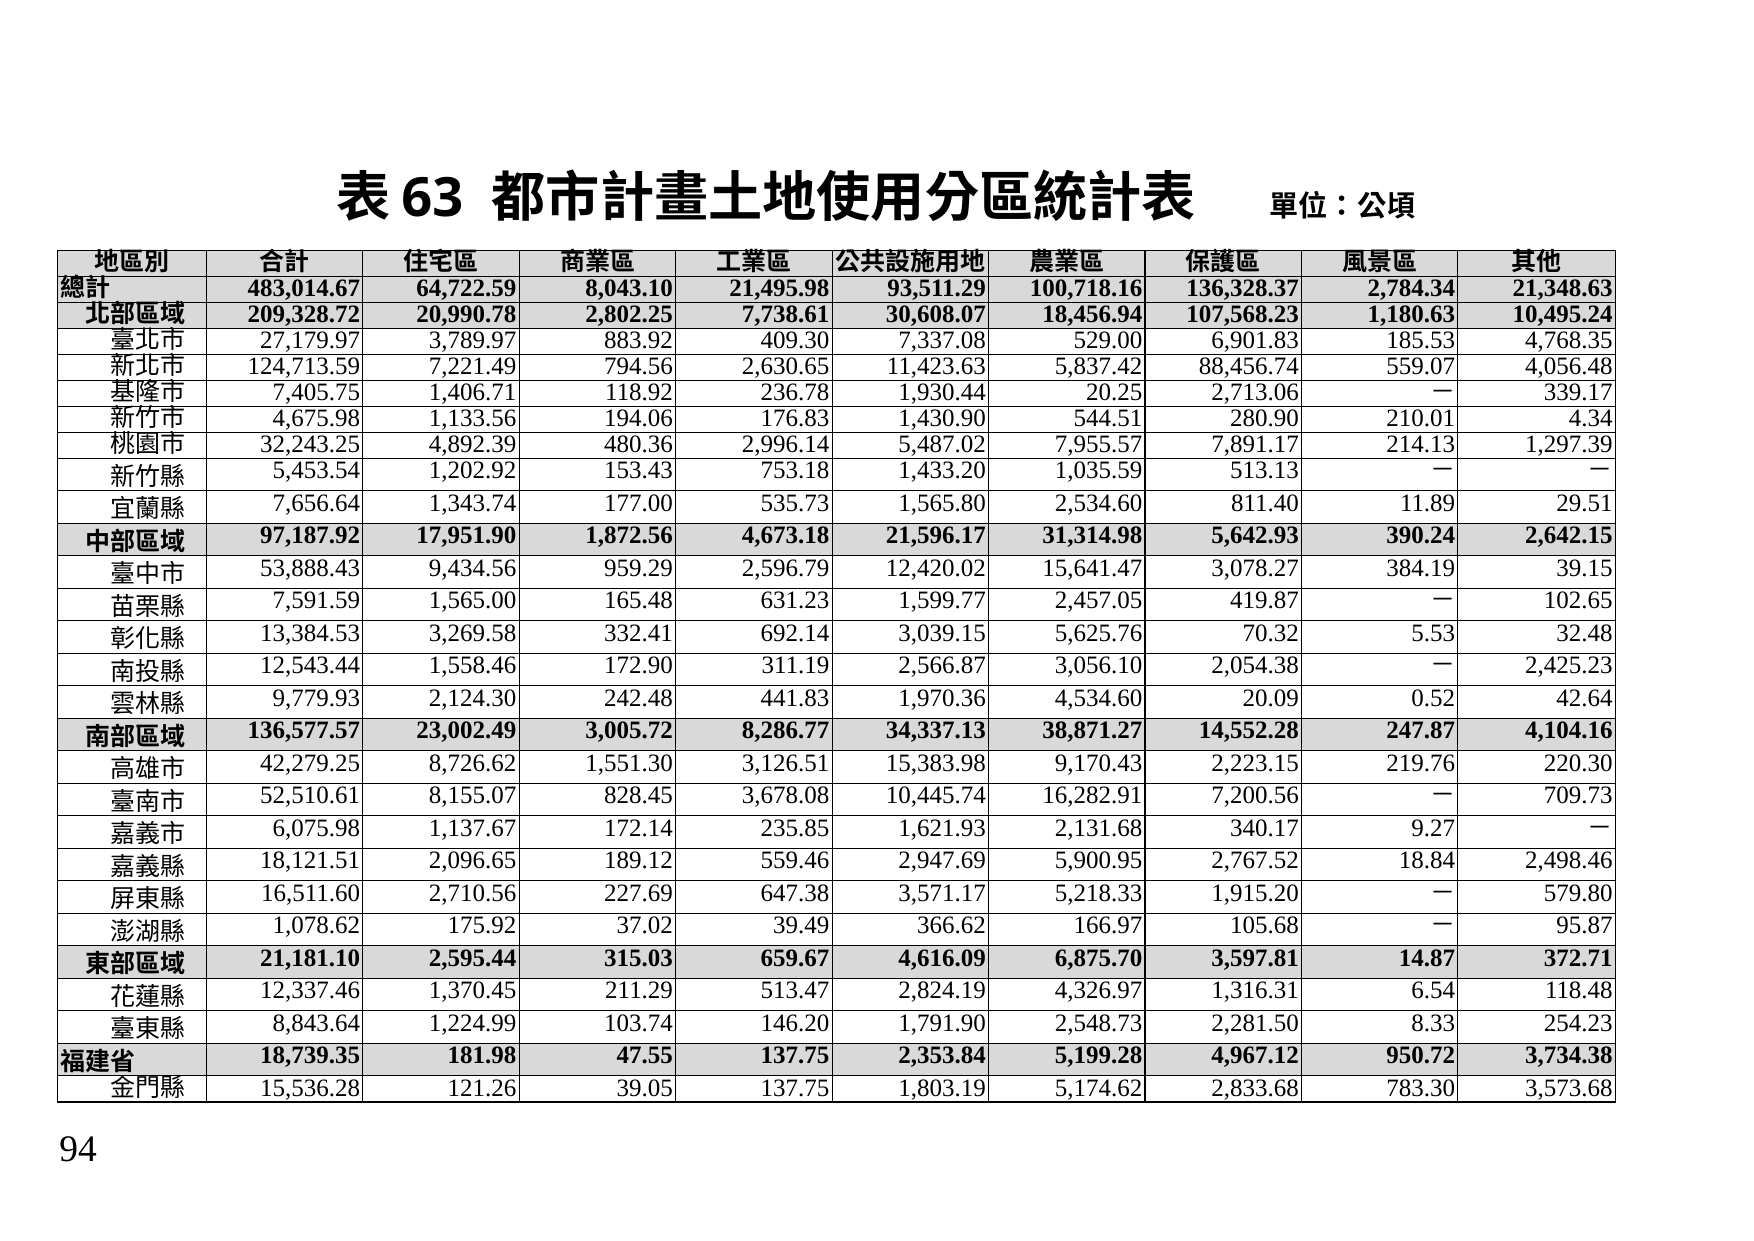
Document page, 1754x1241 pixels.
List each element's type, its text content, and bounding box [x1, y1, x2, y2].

table_cell 4,104.16 [1458, 719, 1615, 750]
table_cell 2,534.60 [989, 491, 1144, 523]
table_cell 7,955.57 [989, 433, 1144, 458]
table_cell 4,673.18 [676, 524, 832, 555]
table_cell 7,221.49 [363, 355, 519, 380]
table_cell 18.84 [1302, 849, 1457, 880]
table_cell 235.85 [676, 816, 832, 848]
table_cell 2,223.15 [1146, 751, 1301, 783]
table_cell 441.83 [676, 686, 832, 718]
table_cell 210.01 [1302, 407, 1457, 432]
table_cell 南投縣 [58, 654, 206, 685]
table_cell 137.75 [676, 1044, 832, 1075]
table_cell 2,054.38 [1146, 654, 1301, 685]
table_cell 1,406.71 [363, 381, 519, 406]
table_cell 14.87 [1302, 946, 1457, 978]
table_cell 5,487.02 [833, 433, 988, 458]
table_cell 753.18 [676, 459, 832, 490]
table_cell 37.02 [520, 914, 675, 945]
table_cell 483,014.67 [207, 277, 362, 302]
table_cell 5,174.62 [989, 1076, 1144, 1101]
table_cell 811.40 [1146, 491, 1301, 523]
table_cell 21,495.98 [676, 277, 832, 302]
table_cell 臺東縣 [58, 1011, 206, 1043]
table_cell 579.80 [1458, 881, 1615, 913]
table_cell 409.30 [676, 329, 832, 354]
table_cell 8,843.64 [207, 1011, 362, 1043]
table_header 商業區 [520, 251, 675, 276]
table_cell 1,297.39 [1458, 433, 1615, 458]
table_cell 692.14 [676, 621, 832, 653]
table_cell 419.87 [1146, 589, 1301, 620]
table_cell 金門縣 [58, 1076, 206, 1101]
table_cell 4,616.09 [833, 946, 988, 978]
table_cell 2,498.46 [1458, 849, 1615, 880]
table_cell 189.12 [520, 849, 675, 880]
table_cell － [1302, 914, 1457, 945]
table_cell 臺中市 [58, 556, 206, 588]
table_header 地區別 [58, 251, 206, 276]
table_cell 214.13 [1302, 433, 1457, 458]
table_cell 8,043.10 [520, 277, 675, 302]
table_cell 2,947.69 [833, 849, 988, 880]
table_header 保護區 [1146, 251, 1301, 276]
table_cell 1,970.36 [833, 686, 988, 718]
table_cell 17,951.90 [363, 524, 519, 555]
table_cell 新北市 [58, 355, 206, 380]
table_cell 1,791.90 [833, 1011, 988, 1043]
table_cell 2,833.68 [1146, 1076, 1301, 1101]
table_cell 4,675.98 [207, 407, 362, 432]
table_cell － [1302, 881, 1457, 913]
table_cell 794.56 [520, 355, 675, 380]
table_cell 529.00 [989, 329, 1144, 354]
table_cell 535.73 [676, 491, 832, 523]
table_cell 647.38 [676, 881, 832, 913]
table_cell 2,630.65 [676, 355, 832, 380]
table_cell 175.92 [363, 914, 519, 945]
table_cell 97,187.92 [207, 524, 362, 555]
table_cell 137.75 [676, 1076, 832, 1101]
table_cell 21,348.63 [1458, 277, 1615, 302]
table_cell 247.87 [1302, 719, 1457, 750]
table_cell 5,837.42 [989, 355, 1144, 380]
table_cell 227.69 [520, 881, 675, 913]
table_cell 311.19 [676, 654, 832, 685]
table_cell － [1302, 654, 1457, 685]
table_header 住宅區 [363, 251, 519, 276]
table_cell 5,900.95 [989, 849, 1144, 880]
table_cell 7,200.56 [1146, 784, 1301, 815]
table_cell 3,126.51 [676, 751, 832, 783]
table_cell 中部區域 [58, 524, 206, 555]
table_cell 3,056.10 [989, 654, 1144, 685]
table_cell 桃園市 [58, 433, 206, 458]
table_cell 1,180.63 [1302, 303, 1457, 328]
table_cell 2,824.19 [833, 979, 988, 1010]
table_cell 北部區域 [58, 303, 206, 328]
table_cell 136,328.37 [1146, 277, 1301, 302]
table_cell 1,430.90 [833, 407, 988, 432]
table_cell 146.20 [676, 1011, 832, 1043]
table_cell 4,768.35 [1458, 329, 1615, 354]
table_header 其他 [1458, 251, 1615, 276]
table_cell 124,713.59 [207, 355, 362, 380]
table_cell 1,433.20 [833, 459, 988, 490]
table_cell 390.24 [1302, 524, 1457, 555]
table_cell 181.98 [363, 1044, 519, 1075]
table_cell － [1302, 459, 1457, 490]
table_cell 15,383.98 [833, 751, 988, 783]
table_cell 107,568.23 [1146, 303, 1301, 328]
table_cell 27,179.97 [207, 329, 362, 354]
table_cell 12,420.02 [833, 556, 988, 588]
table_cell 7,656.64 [207, 491, 362, 523]
table_cell 臺南市 [58, 784, 206, 815]
table_cell 39.05 [520, 1076, 675, 1101]
table_cell 屏東縣 [58, 881, 206, 913]
table_cell － [1302, 784, 1457, 815]
table_cell 4,892.39 [363, 433, 519, 458]
table_cell 47.55 [520, 1044, 675, 1075]
table_cell 6,901.83 [1146, 329, 1301, 354]
table_cell 2,710.56 [363, 881, 519, 913]
table_cell 339.17 [1458, 381, 1615, 406]
table_cell 20.09 [1146, 686, 1301, 718]
table_cell 1,224.99 [363, 1011, 519, 1043]
table_cell 15,536.28 [207, 1076, 362, 1101]
table_cell 1,078.62 [207, 914, 362, 945]
table_cell 118.48 [1458, 979, 1615, 1010]
table_cell 3,734.38 [1458, 1044, 1615, 1075]
table_cell 13,384.53 [207, 621, 362, 653]
table_cell 513.47 [676, 979, 832, 1010]
table_cell 5,625.76 [989, 621, 1144, 653]
table_cell 828.45 [520, 784, 675, 815]
table_cell 嘉義縣 [58, 849, 206, 880]
table_cell 88,456.74 [1146, 355, 1301, 380]
table_cell 9,170.43 [989, 751, 1144, 783]
table_cell 52,510.61 [207, 784, 362, 815]
table_cell 3,269.58 [363, 621, 519, 653]
table_cell 花蓮縣 [58, 979, 206, 1010]
table_cell 950.72 [1302, 1044, 1457, 1075]
table_cell 220.30 [1458, 751, 1615, 783]
table_cell 559.07 [1302, 355, 1457, 380]
table_cell 177.00 [520, 491, 675, 523]
table_cell 1,558.46 [363, 654, 519, 685]
table_cell 18,739.35 [207, 1044, 362, 1075]
table_cell 34,337.13 [833, 719, 988, 750]
table_cell 雲林縣 [58, 686, 206, 718]
table_cell 2,784.34 [1302, 277, 1457, 302]
table_cell 372.71 [1458, 946, 1615, 978]
table_cell 559.46 [676, 849, 832, 880]
table_cell 236.78 [676, 381, 832, 406]
table_cell 1,551.30 [520, 751, 675, 783]
table_cell 6,075.98 [207, 816, 362, 848]
table_cell 544.51 [989, 407, 1144, 432]
table_cell 7,405.75 [207, 381, 362, 406]
table_header 農業區 [989, 251, 1144, 276]
table_cell 8,726.62 [363, 751, 519, 783]
table_cell 659.67 [676, 946, 832, 978]
table_cell 澎湖縣 [58, 914, 206, 945]
table_cell 2,425.23 [1458, 654, 1615, 685]
table_cell 242.48 [520, 686, 675, 718]
table_cell 105.68 [1146, 914, 1301, 945]
table_cell 基隆市 [58, 381, 206, 406]
table_cell 340.17 [1146, 816, 1301, 848]
table_cell 8,286.77 [676, 719, 832, 750]
table_cell 366.62 [833, 914, 988, 945]
table_cell 4,326.97 [989, 979, 1144, 1010]
table_cell 1,915.20 [1146, 881, 1301, 913]
table_cell 2,566.87 [833, 654, 988, 685]
table_cell 165.48 [520, 589, 675, 620]
table_cell 100,718.16 [989, 277, 1144, 302]
table_cell 10,445.74 [833, 784, 988, 815]
table_cell 39.49 [676, 914, 832, 945]
table_cell 209,328.72 [207, 303, 362, 328]
table_cell 7,337.08 [833, 329, 988, 354]
table_cell 5,453.54 [207, 459, 362, 490]
table_cell 6.54 [1302, 979, 1457, 1010]
table_cell 709.73 [1458, 784, 1615, 815]
table_cell 20.25 [989, 381, 1144, 406]
table_cell 3,571.17 [833, 881, 988, 913]
table_cell 15,641.47 [989, 556, 1144, 588]
table_cell 1,621.93 [833, 816, 988, 848]
table_cell 31,314.98 [989, 524, 1144, 555]
table_cell 彰化縣 [58, 621, 206, 653]
table_cell 東部區域 [58, 946, 206, 978]
table_cell 11,423.63 [833, 355, 988, 380]
table_cell 6,875.70 [989, 946, 1144, 978]
table_cell 10,495.24 [1458, 303, 1615, 328]
table_cell 4.34 [1458, 407, 1615, 432]
table_cell 9,779.93 [207, 686, 362, 718]
table_cell 93,511.29 [833, 277, 988, 302]
table_cell 8.33 [1302, 1011, 1457, 1043]
table_cell 513.13 [1146, 459, 1301, 490]
table_cell － [1302, 589, 1457, 620]
table_cell 254.23 [1458, 1011, 1615, 1043]
table_cell 23,002.49 [363, 719, 519, 750]
table_cell 1,370.45 [363, 979, 519, 1010]
table_cell 42.64 [1458, 686, 1615, 718]
table_cell 176.83 [676, 407, 832, 432]
table_cell 18,456.94 [989, 303, 1144, 328]
table_cell 臺北市 [58, 329, 206, 354]
table_cell 153.43 [520, 459, 675, 490]
table_cell 12,543.44 [207, 654, 362, 685]
table_cell 2,281.50 [1146, 1011, 1301, 1043]
table_cell 2,642.15 [1458, 524, 1615, 555]
table_cell 1,202.92 [363, 459, 519, 490]
table_cell 3,789.97 [363, 329, 519, 354]
table_cell 121.26 [363, 1076, 519, 1101]
table_cell 194.06 [520, 407, 675, 432]
table_cell 64,722.59 [363, 277, 519, 302]
table_header 工業區 [676, 251, 832, 276]
table_cell 280.90 [1146, 407, 1301, 432]
table_cell 32,243.25 [207, 433, 362, 458]
table_cell 2,713.06 [1146, 381, 1301, 406]
table_cell 2,124.30 [363, 686, 519, 718]
table_cell 0.52 [1302, 686, 1457, 718]
table_cell 21,181.10 [207, 946, 362, 978]
table_cell 南部區域 [58, 719, 206, 750]
table_cell － [1458, 816, 1615, 848]
table_cell 103.74 [520, 1011, 675, 1043]
table_cell 14,552.28 [1146, 719, 1301, 750]
table_cell 18,121.51 [207, 849, 362, 880]
table_cell 福建省 [58, 1044, 206, 1075]
table_cell 172.90 [520, 654, 675, 685]
subtitle 表63 都市計畫土地使用分區統計表 單位：公頃 [59, 137, 1636, 249]
table_cell 185.53 [1302, 329, 1457, 354]
table_cell 883.92 [520, 329, 675, 354]
table_cell 2,767.52 [1146, 849, 1301, 880]
table_cell 3,078.27 [1146, 556, 1301, 588]
table_cell 95.87 [1458, 914, 1615, 945]
table_cell 1,872.56 [520, 524, 675, 555]
table_cell 219.76 [1302, 751, 1457, 783]
table_cell 2,548.73 [989, 1011, 1144, 1043]
table_header 合計 [207, 251, 362, 276]
table_cell 172.14 [520, 816, 675, 848]
table_cell 1,035.59 [989, 459, 1144, 490]
table_cell 4,056.48 [1458, 355, 1615, 380]
table_cell 2,595.44 [363, 946, 519, 978]
table_cell 4,967.12 [1146, 1044, 1301, 1075]
table_cell 1,599.77 [833, 589, 988, 620]
table_cell 783.30 [1302, 1076, 1457, 1101]
table_cell 1,565.00 [363, 589, 519, 620]
table_cell 42,279.25 [207, 751, 362, 783]
table_cell 38,871.27 [989, 719, 1144, 750]
table_cell 136,577.57 [207, 719, 362, 750]
table_cell 宜蘭縣 [58, 491, 206, 523]
table_cell 2,096.65 [363, 849, 519, 880]
table_cell 3,678.08 [676, 784, 832, 815]
table_cell 2,353.84 [833, 1044, 988, 1075]
table_cell － [1458, 459, 1615, 490]
table_cell 4,534.60 [989, 686, 1144, 718]
table_cell 39.15 [1458, 556, 1615, 588]
table_cell 1,137.67 [363, 816, 519, 848]
table_cell 70.32 [1146, 621, 1301, 653]
table_cell 2,457.05 [989, 589, 1144, 620]
table_header 風景區 [1302, 251, 1457, 276]
table_cell 480.36 [520, 433, 675, 458]
table_cell 5,218.33 [989, 881, 1144, 913]
table_cell － [1302, 381, 1457, 406]
table_cell 20,990.78 [363, 303, 519, 328]
table_cell 7,891.17 [1146, 433, 1301, 458]
table_cell 12,337.46 [207, 979, 362, 1010]
table_cell 3,005.72 [520, 719, 675, 750]
table_cell 嘉義市 [58, 816, 206, 848]
table_cell 1,343.74 [363, 491, 519, 523]
table_cell 8,155.07 [363, 784, 519, 815]
table_cell 32.48 [1458, 621, 1615, 653]
table_cell 1,930.44 [833, 381, 988, 406]
table_cell 53,888.43 [207, 556, 362, 588]
table_cell 16,282.91 [989, 784, 1144, 815]
table_cell 211.29 [520, 979, 675, 1010]
table_cell 新竹市 [58, 407, 206, 432]
table_cell 332.41 [520, 621, 675, 653]
table_cell 7,591.59 [207, 589, 362, 620]
table_cell 16,511.60 [207, 881, 362, 913]
table_cell 1,133.56 [363, 407, 519, 432]
table_cell 3,039.15 [833, 621, 988, 653]
table_cell 315.03 [520, 946, 675, 978]
table_cell 30,608.07 [833, 303, 988, 328]
table_cell 2,131.68 [989, 816, 1144, 848]
table_cell 5.53 [1302, 621, 1457, 653]
table_cell 631.23 [676, 589, 832, 620]
table_cell 1,803.19 [833, 1076, 988, 1101]
table_cell 2,996.14 [676, 433, 832, 458]
table_cell 總計 [58, 277, 206, 302]
table_cell 166.97 [989, 914, 1144, 945]
table_cell 3,597.81 [1146, 946, 1301, 978]
table_cell 3,573.68 [1458, 1076, 1615, 1101]
table_cell 2,596.79 [676, 556, 832, 588]
table_cell 1,316.31 [1146, 979, 1301, 1010]
table_cell 5,199.28 [989, 1044, 1144, 1075]
table_cell 1,565.80 [833, 491, 988, 523]
table_cell 高雄市 [58, 751, 206, 783]
table_cell 21,596.17 [833, 524, 988, 555]
table_cell 384.19 [1302, 556, 1457, 588]
table_cell 102.65 [1458, 589, 1615, 620]
table_cell 11.89 [1302, 491, 1457, 523]
table_cell 118.92 [520, 381, 675, 406]
table_header 公共設施用地 [833, 251, 988, 276]
table_cell 5,642.93 [1146, 524, 1301, 555]
table_cell 29.51 [1458, 491, 1615, 523]
table_cell 9.27 [1302, 816, 1457, 848]
table_cell 苗栗縣 [58, 589, 206, 620]
table_cell 959.29 [520, 556, 675, 588]
table_cell 新竹縣 [58, 459, 206, 490]
table_cell 2,802.25 [520, 303, 675, 328]
table_cell 7,738.61 [676, 303, 832, 328]
table_cell 9,434.56 [363, 556, 519, 588]
